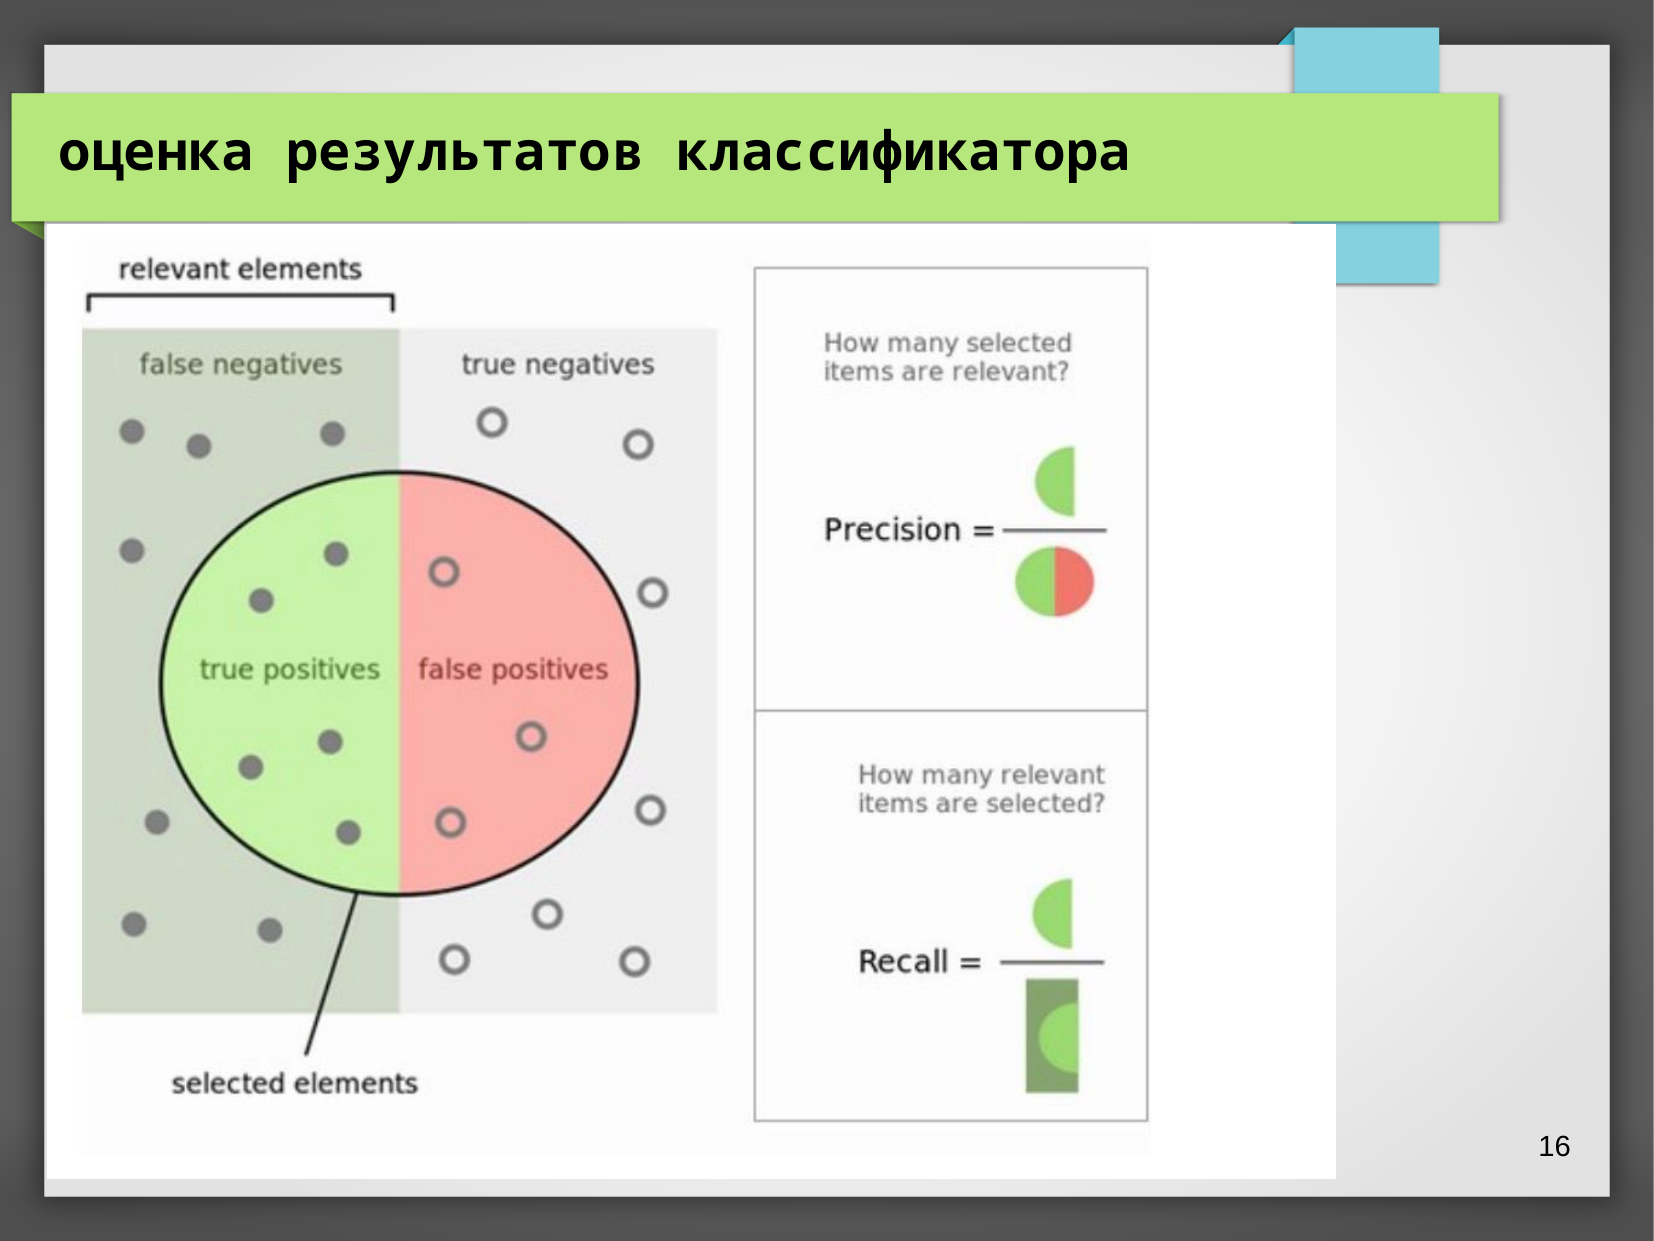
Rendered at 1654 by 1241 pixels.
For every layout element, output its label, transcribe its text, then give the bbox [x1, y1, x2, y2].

title оценка результатов классификатора [59, 109, 1217, 190]
picture [0, 0, 1654, 1241]
